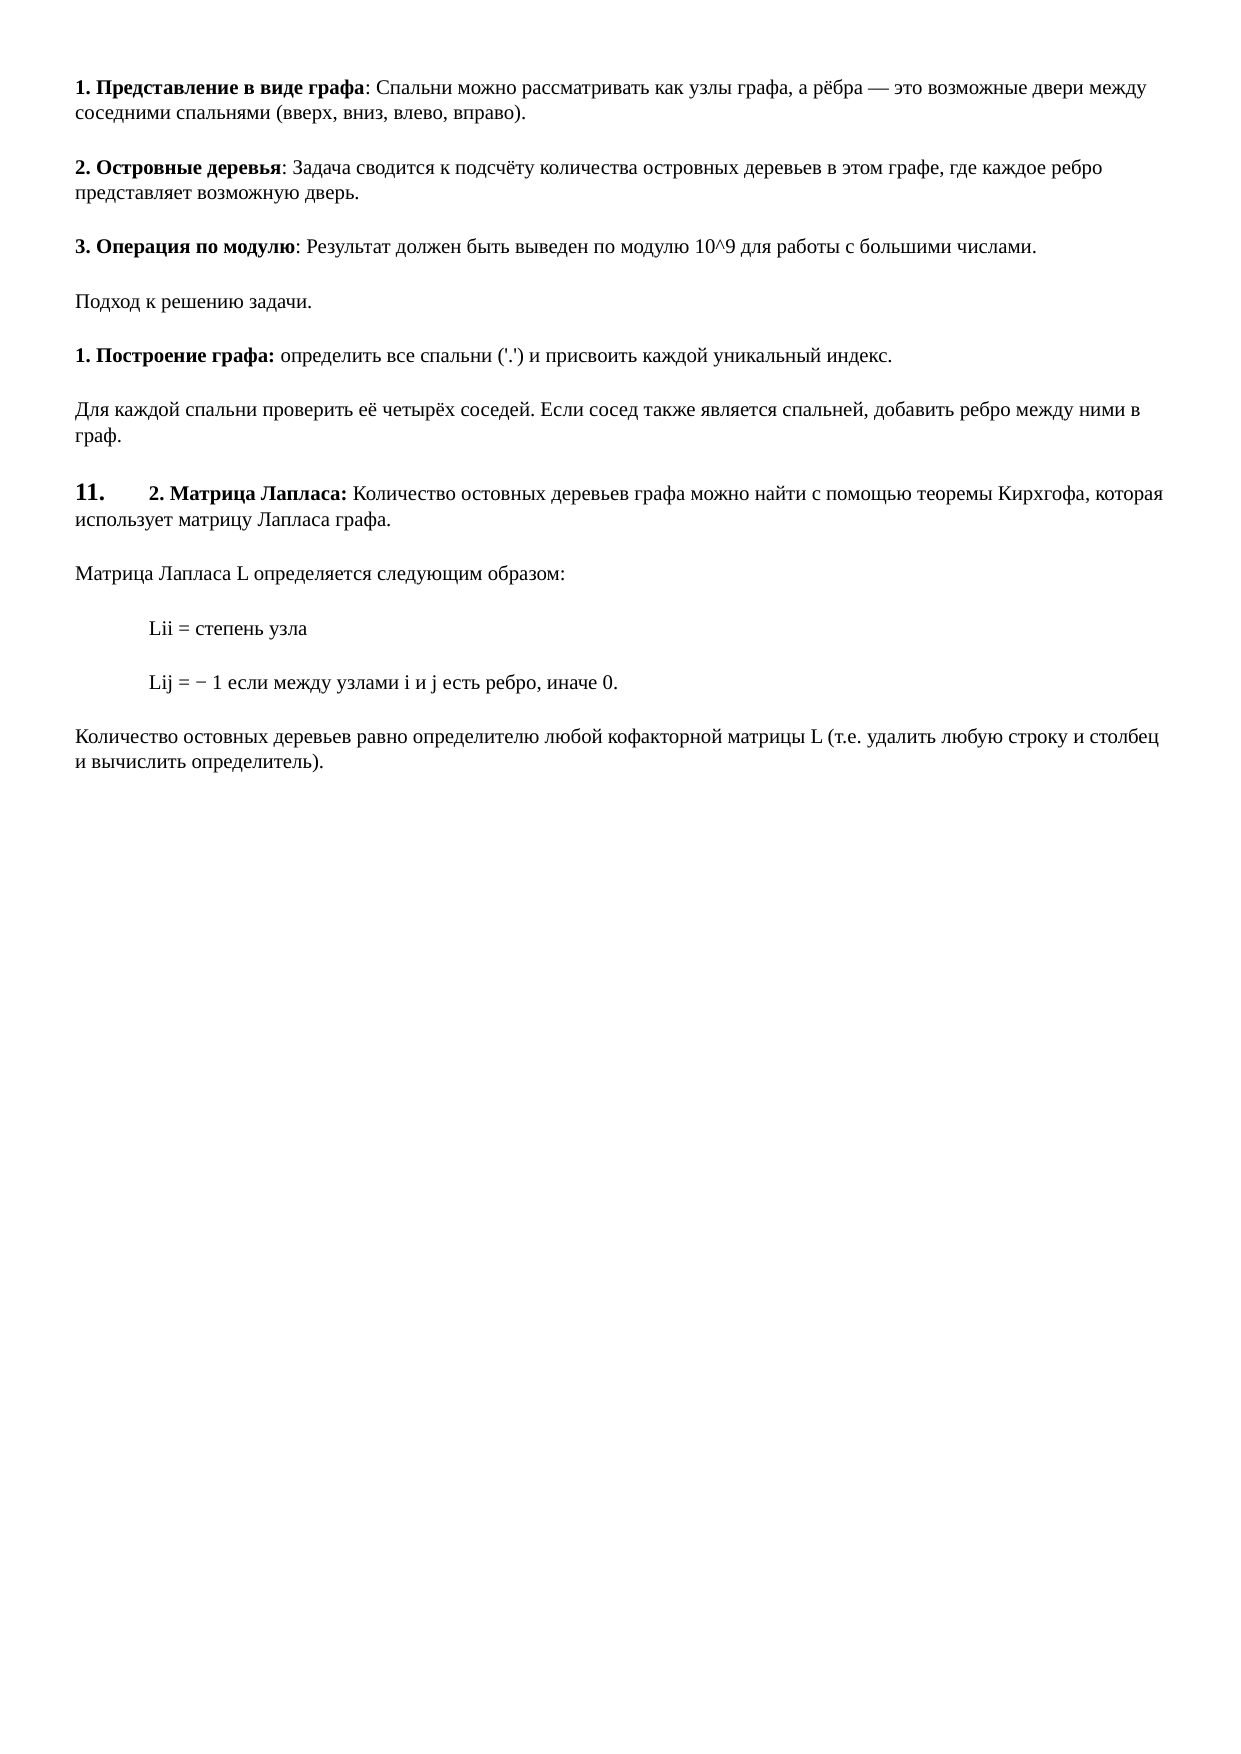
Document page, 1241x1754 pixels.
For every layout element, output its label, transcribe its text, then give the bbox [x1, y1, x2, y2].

text 1. Построение графа: определить все спальни ('.') и присвоить каждой уникальный индекс. [75, 343, 1172, 367]
text Количество остовных деревьев равно определителю любой кофакторной матрицы L (т.е. удалить любую строку и столбец и вычислить определитель). [75, 724, 1172, 773]
text Lii = степень узла [75, 616, 1172, 639]
text 2. Островные деревья: Задача сводится к подсчёту количества островных деревьев в этом графе, где каждое ребро представляет возможную дверь. [75, 154, 1172, 204]
text Lij = − 1 если между узлами i и j есть ребро, иначе 0. [75, 670, 1172, 694]
subtitle 2. Матрица Лапласа: Количество остовных деревьев графа можно найти с помощью теоремы Кирхгофа, которая использует матрицу Лапласа графа. [75, 477, 1165, 531]
text 1. Представление в виде графа: Спальни можно рассматривать как узлы графа, а рёбра — это возможные двери между соседними спальнями (вверх, вниз, влево, вправо). [75, 75, 1172, 124]
text Для каждой спальни проверить её четырёх соседей. Если сосед также является спальней, добавить ребро между ними в граф. [75, 397, 1172, 447]
text Матрица Лапласа L определяется следующим образом: [75, 561, 1172, 585]
text 3. Операция по модулю: Результат должен быть выведен по модулю 10^9 для работы с большими числами. [75, 234, 1172, 258]
text Подход к решению задачи. [75, 288, 1172, 313]
